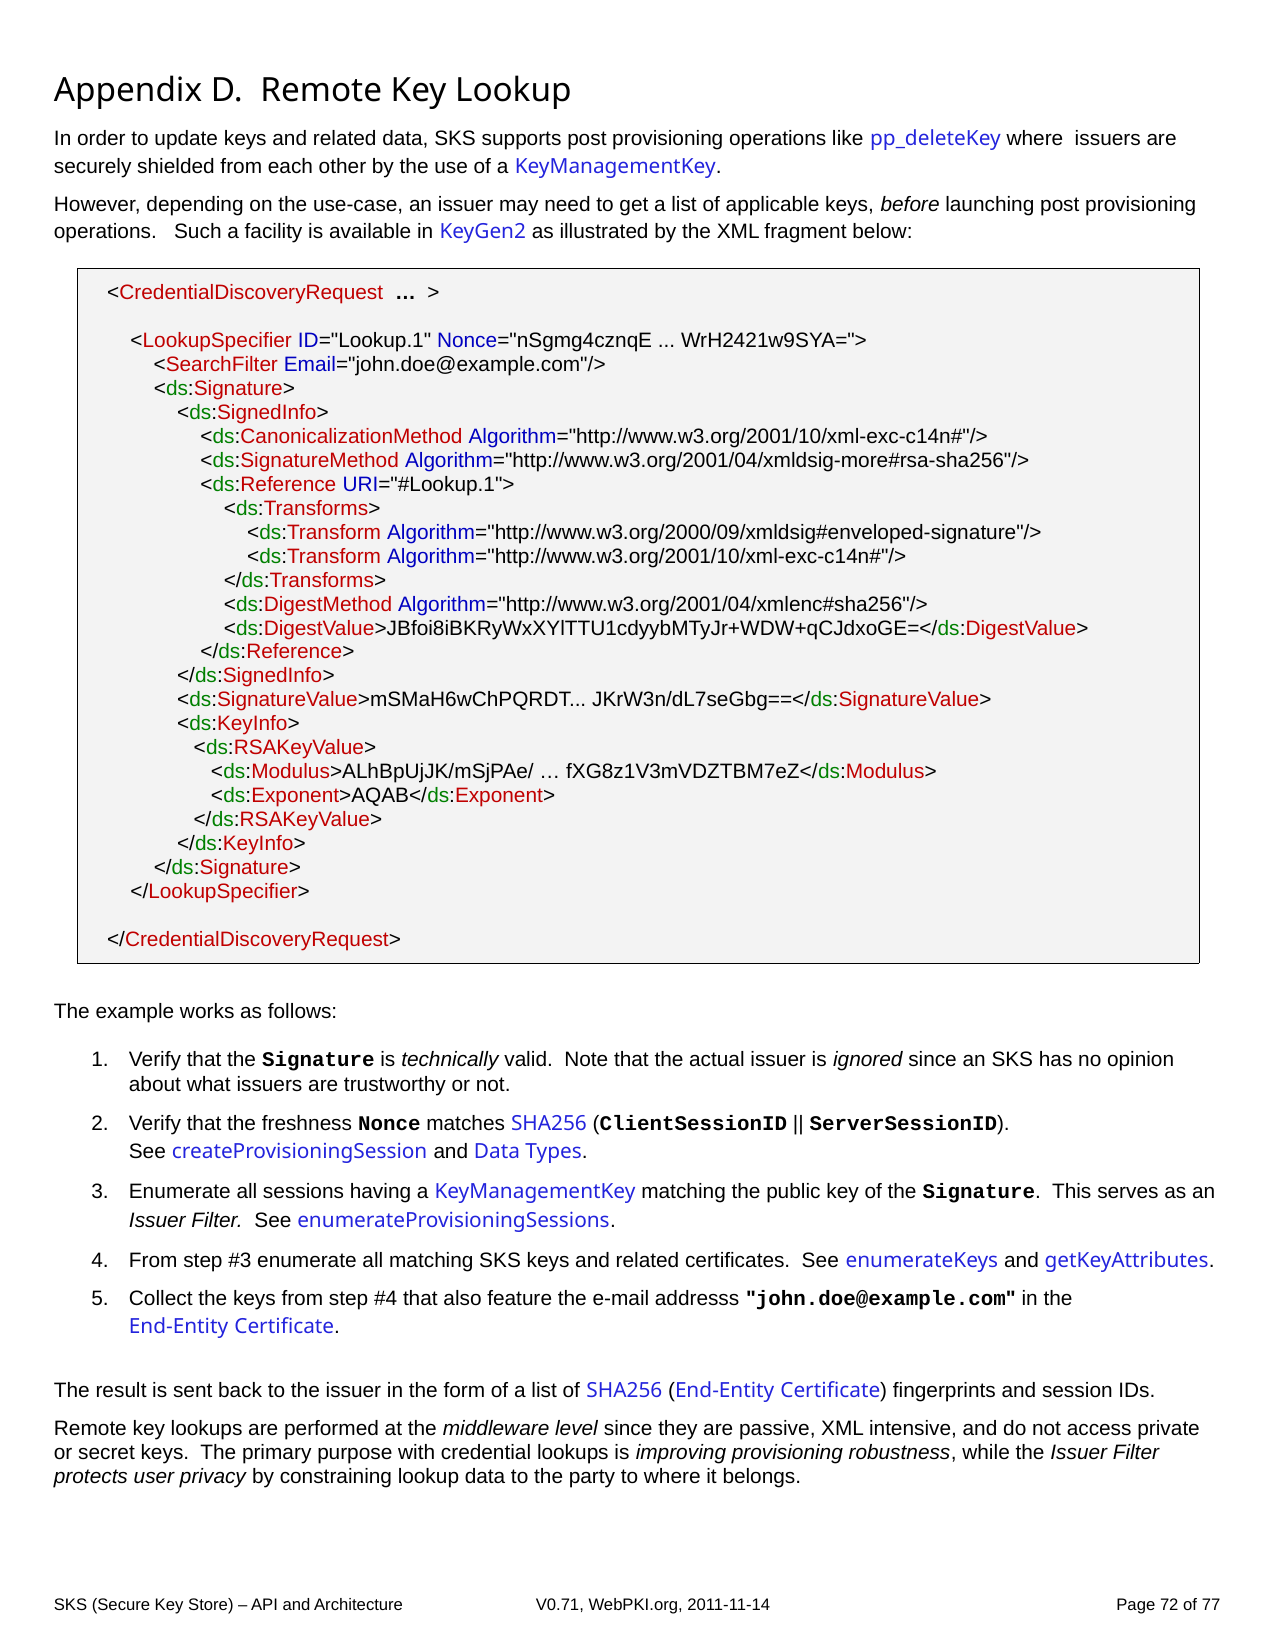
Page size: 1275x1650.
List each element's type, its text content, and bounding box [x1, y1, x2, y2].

text The example works as follows: [54, 998, 1221, 1046]
list From step #3 enumerate all matching SKS keys and related certificates. See enumerateKeys and getKeyAttributes. [91, 1245, 1221, 1274]
table_header <CredentialDiscoveryRequest … > <LookupSpecifier ID="Lookup.1" Nonce="nSgmg4cznqE ... WrH2421w9SYA="> <SearchFilter Email="john.doe@example.com"/> <ds:Signature> <ds:SignedInfo> <ds:CanonicalizationMethod Algorithm="http://www.w3.org/2001/10/xml-exc-c14n#"/> <ds:SignatureMethod Algorithm="http://www.w3.org/2001/04/xmldsig-more#rsa-sha256"/> <ds:Reference URI="#Lookup.1"> <ds:Transforms> <ds:Transform Algorithm="http://www.w3.org/2000/09/xmldsig#enveloped-signature"/> <ds:Transform Algorithm="http://www.w3.org/2001/10/xml-exc-c14n#"/> </ds:Transforms> <ds:DigestMethod Algorithm="http://www.w3.org/2001/04/xmlenc#sha256"/> <ds:DigestValue>JBfoi8iBKRyWxXYlTTU1cdyybMTyJr+WDW+qCJdxoGE=</ds:DigestValue> </ds:Reference> </ds:SignedInfo> <ds:SignatureValue>mSMaH6wChPQRDT... JKrW3n/dL7seGbg==</ds:SignatureValue> <ds:KeyInfo> <ds:RSAKeyValue> <ds:Modulus>ALhBpUjJK/mSjPAe/ … fXG8z1V3mVDZTBM7eZ</ds:Modulus> <ds:Exponent>AQAB</ds:Exponent> </ds:RSAKeyValue> </ds:KeyInfo> </ds:Signature> </LookupSpecifier> </CredentialDiscoveryRequest> [78, 269, 1199, 963]
text The result is sent back to the issuer in the form of a list of SHA256 (End-Entity Certificate) fingerprints and session IDs. [54, 1352, 1221, 1404]
list Enumerate all sessions having a KeyManagementKey matching the public key of the Signature. This serves as an Issuer Filter. See enumerateProvisioningSessions. [91, 1177, 1221, 1234]
text In order to update keys and related data, SKS supports post provisioning operations like pp_deleteKey where issuers are securely shielded from each other by the use of a KeyManagementKey. [54, 123, 1221, 180]
list Verify that the Signature is technically valid. Note that the actual issuer is ignored since an SKS has no opinion about what issuers are trustworthy or not. [91, 1046, 1221, 1096]
text However, depending on the use-case, an issuer may need to get a list of applicable keys, before launching post provisioning operations. Such a facility is available in KeyGen2 as illustrated by the XML fragment below: [54, 192, 1221, 268]
list Collect the keys from step #4 that also feature the e-mail addresss "john.doe@example.com" in the End-Entity Certificate. [91, 1286, 1221, 1340]
text Remote key lookups are performed at the middleware level since they are passive, XML intensive, and do not access private or secret keys. The primary purpose with credential lookups is improving provisioning robustness, while the Issuer Filter protects user privacy by constraining lookup data to the party to where it belongs. [54, 1416, 1221, 1488]
subtitle Remote Key Lookup [54, 66, 1221, 111]
list Verify that the freshness Nonce matches SHA256 (ClientSessionID || ServerSessionID). See createProvisioningSession and Data Types. [91, 1108, 1221, 1165]
